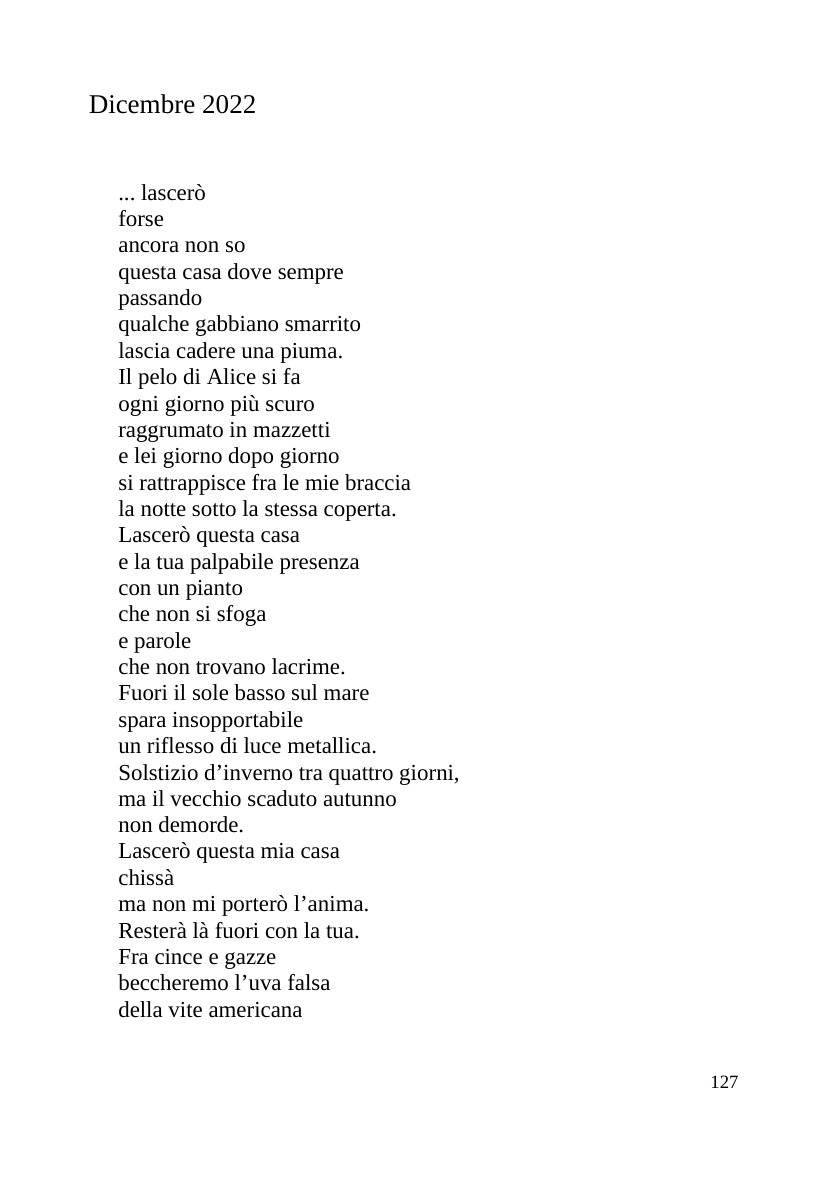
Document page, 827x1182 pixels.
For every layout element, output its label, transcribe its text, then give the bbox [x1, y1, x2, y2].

text Il pelo di Alice si fa [118, 363, 738, 389]
text lascia cadere una piuma. [118, 337, 738, 363]
text ma non mi porterò l’anima. [118, 890, 738, 917]
text non demorde. [118, 811, 738, 838]
text della vite americana [118, 996, 738, 1022]
text Lascerò questa mia casa [118, 838, 738, 864]
text e lei giorno dopo giorno [118, 442, 738, 469]
text forse [118, 205, 738, 231]
text Solstizio d’inverno tra quattro giorni, [118, 758, 738, 785]
text beccheremo l’uva falsa [118, 969, 738, 996]
text Fuori il sole basso sul mare [118, 679, 738, 706]
text ogni giorno più scuro [118, 389, 738, 416]
text si rattrappisce fra le mie braccia [118, 469, 738, 495]
text spara insopportabile [118, 706, 738, 732]
text ma il vecchio scaduto autunno [118, 785, 738, 811]
text raggrumato in mazzetti [118, 416, 738, 442]
text Fra cince e gazze [118, 943, 738, 969]
text un riflesso di luce metallica. [118, 732, 738, 758]
text chissà [118, 864, 738, 890]
text con un pianto [118, 574, 738, 600]
text che non trovano lacrime. [118, 653, 738, 679]
text e parole [118, 627, 738, 653]
text ancora non so [118, 231, 738, 258]
text che non si sfoga [118, 600, 738, 627]
text la notte sotto la stessa coperta. [118, 495, 738, 521]
text Resterà là fuori con la tua. [118, 917, 738, 943]
text passando [118, 284, 738, 311]
text Dicembre 2022 [88, 88, 738, 120]
text Lascerò questa casa [118, 521, 738, 548]
text e la tua palpabile presenza [118, 548, 738, 574]
text ... lascerò [118, 179, 738, 205]
text questa casa dove sempre [118, 258, 738, 284]
text qualche gabbiano smarrito [118, 311, 738, 337]
